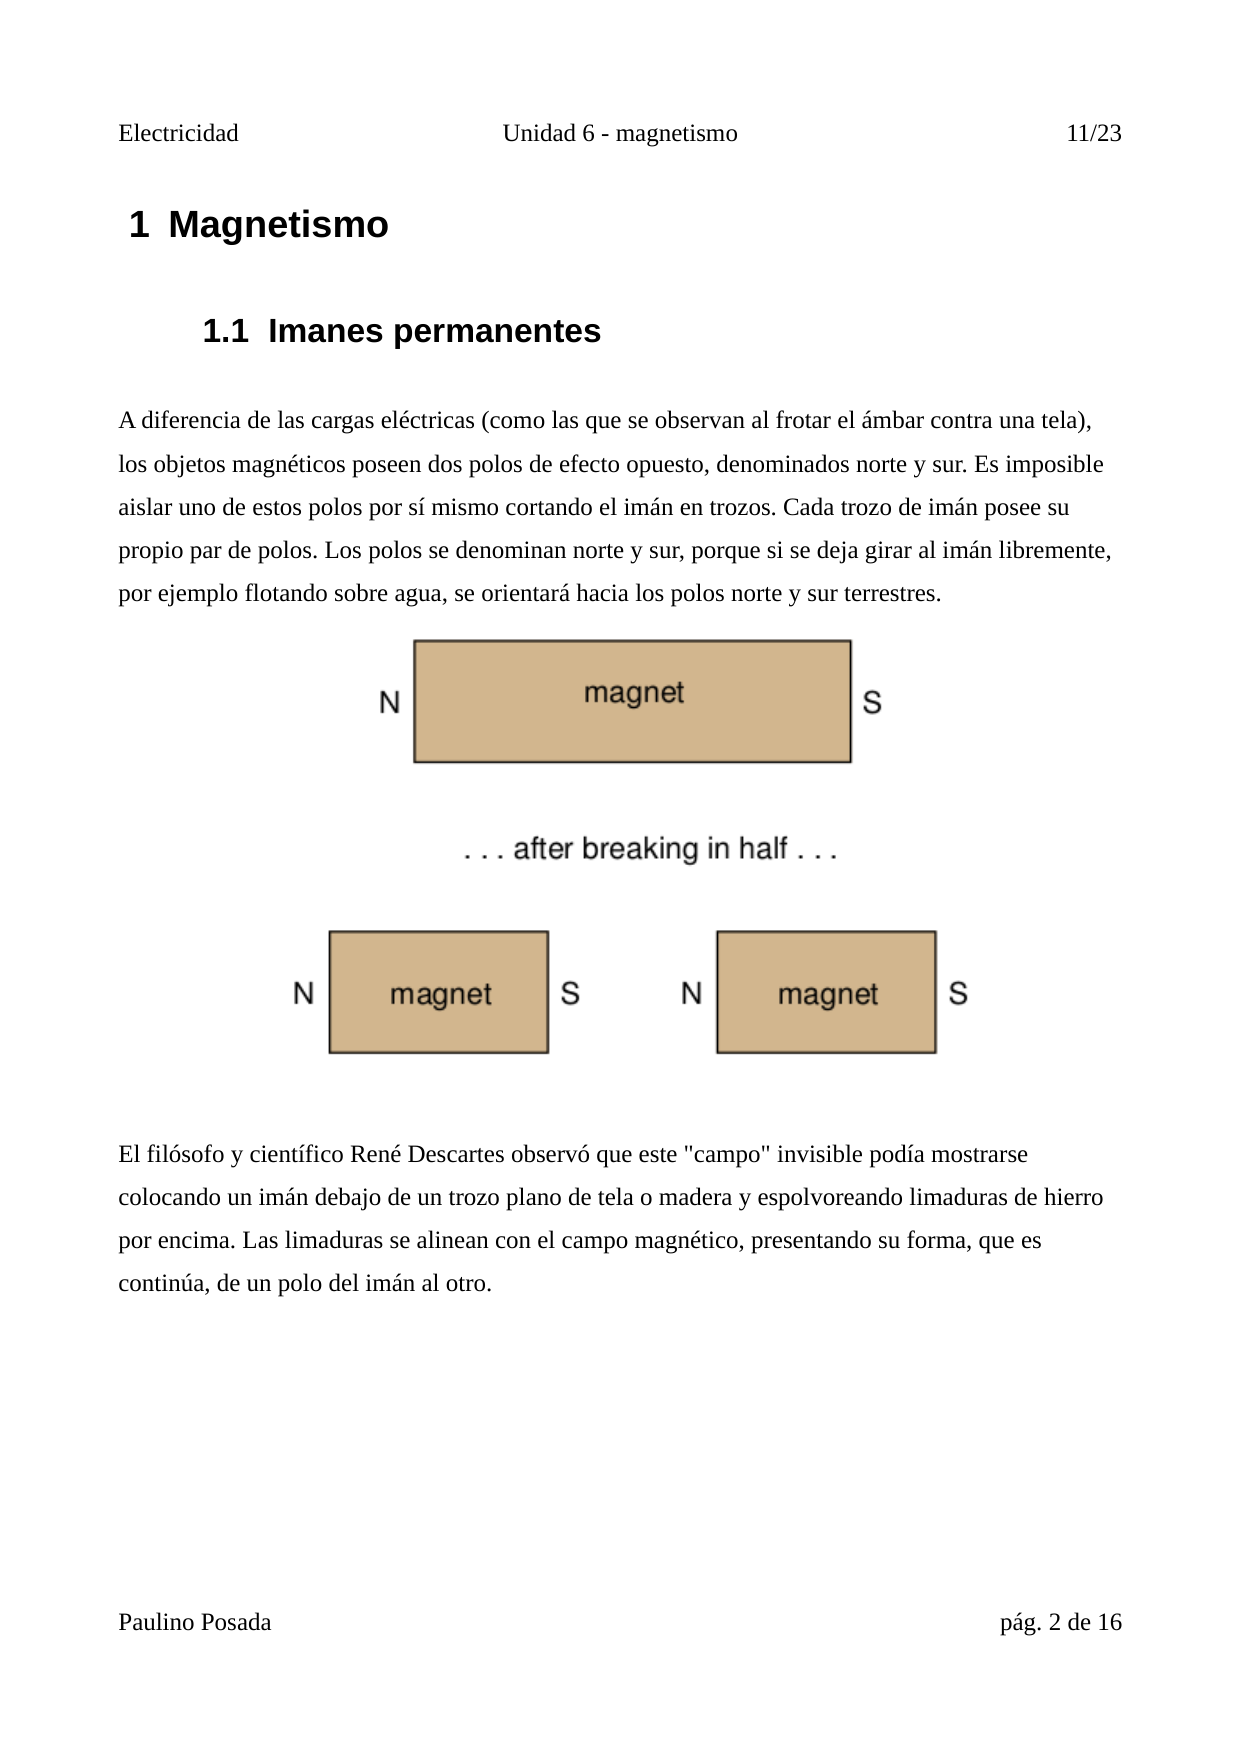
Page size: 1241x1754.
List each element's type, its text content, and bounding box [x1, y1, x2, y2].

text colocando un imán debajo de un trozo plano de tela o madera y espolvoreando limaduras de hierro por encima. Las limaduras se alinean con el campo magnético, presentando su forma, que es continúa, de un polo del imán al otro. [118, 1182, 1122, 1297]
text El filósofo y científico René Descartes observó que este "campo" invisible podía mostrarse [118, 1139, 1122, 1167]
subtitle Imanes permanentes [193, 311, 1122, 350]
subtitle Magnetismo [118, 201, 1122, 245]
text A diferencia de las cargas eléctricas (como las que se observan al frotar el ámbar contra una tela), los objetos magnéticos poseen dos polos de efecto opuesto, denominados norte y sur. Es imposible aislar uno de estos polos por sí mismo cortando el imán en trozos. Cada trozo de imán posee su propio par de polos. Los polos se denominan norte y sur, porque si se deja girar al imán libremente, por ejemplo flotando sobre agua, se orientará hacia los polos norte y sur terrestres. [118, 406, 1122, 607]
picture [257, 621, 983, 1073]
